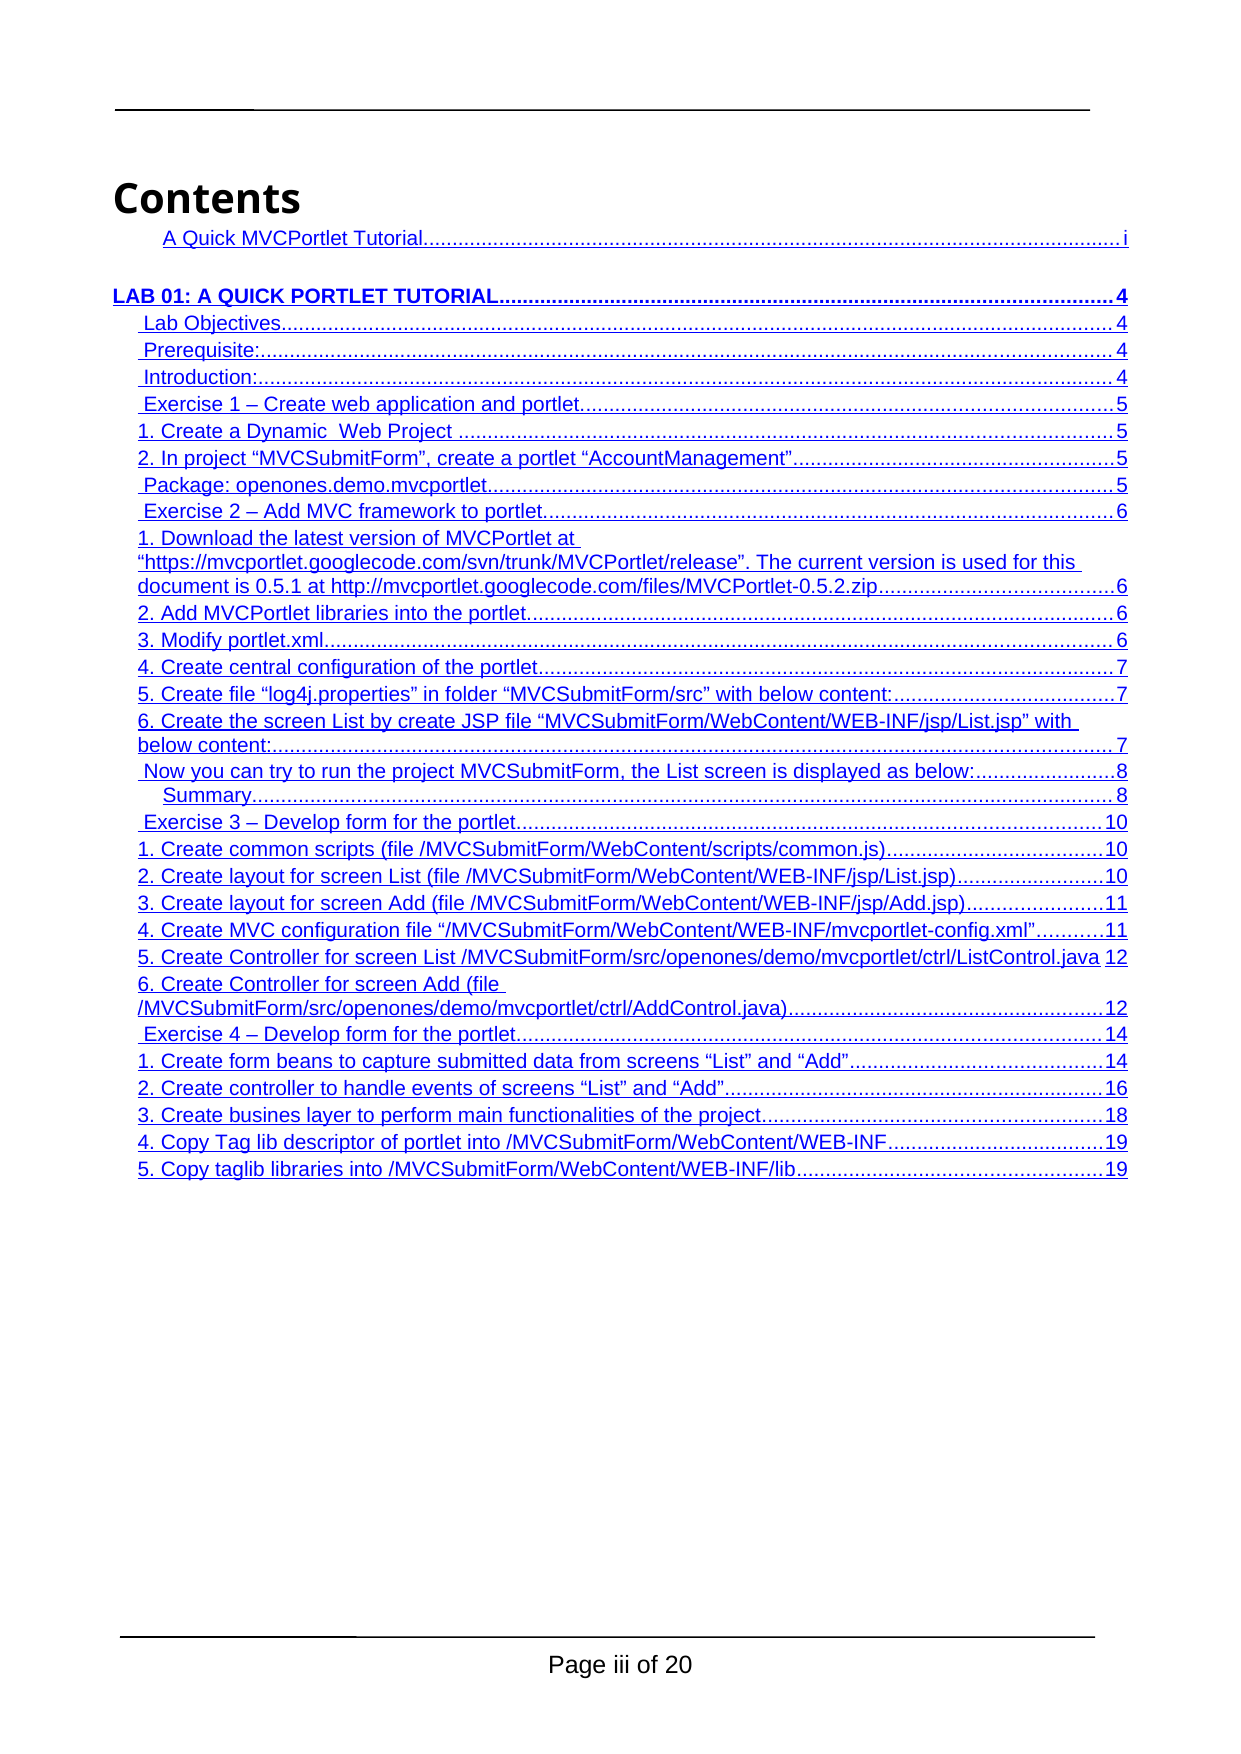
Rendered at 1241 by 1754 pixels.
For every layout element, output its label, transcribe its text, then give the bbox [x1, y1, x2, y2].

text 2. Create controller to handle events of screens “List” and “Add” 16 [137, 1076, 1128, 1097]
text Exercise 1 – Create web application and portlet. 5 [137, 392, 1128, 413]
text 6. Create Controller for screen Add (file /MVCSubmitForm/src/openones/demo/mvcportlet/ctrl/AddControl.java) 12 [137, 971, 1128, 1016]
text Contents [112, 169, 1128, 226]
text 5. Create Controller for screen List /MVCSubmitForm/src/openones/demo/mvcportlet/ctrl/ListControl.java 12 [137, 944, 1128, 968]
text Exercise 3 – Develop form for the portlet. 10 [137, 810, 1128, 831]
text Prerequisite: 4 [137, 338, 1128, 359]
text 2. In project “MVCSubmitForm”, create a portlet “AccountManagement” 5 [137, 446, 1128, 467]
text 5. Create file “log4j.properties” in folder “MVCSubmitForm/src” with below content: 7 [137, 682, 1128, 703]
text 4. Create MVC configuration file “/MVCSubmitForm/WebContent/WEB-INF/mvcportlet-config.xml” 11 [137, 918, 1128, 939]
text 1. Create a Dynamic Web Project 5 [137, 419, 1128, 440]
text 3. Create busines layer to perform main functionalities of the project 18 [137, 1103, 1128, 1124]
text 3. Modify portlet.xml 6 [137, 628, 1128, 649]
text 1. Create common scripts (file /MVCSubmitForm/WebContent/scripts/common.js) 10 [137, 837, 1128, 858]
text 1. Create form beans to capture submitted data from screens “List” and “Add” 14 [137, 1049, 1128, 1070]
text 5. Copy taglib libraries into /MVCSubmitForm/WebContent/WEB-INF/lib 19 [137, 1157, 1128, 1178]
text Summary 8 [162, 783, 1128, 804]
text 2. Create layout for screen List (file /MVCSubmitForm/WebContent/WEB-INF/jsp/List.jsp) 10 [137, 864, 1128, 885]
text 4. Create central configuration of the portlet 7 [137, 655, 1128, 676]
text Lab Objectives 4 [137, 311, 1128, 332]
text Now you can try to run the project MVCSubmitForm, the List screen is displayed as below: 8 [137, 759, 1128, 780]
text A Quick MVCPortlet Tutorial. i [162, 226, 1128, 247]
text Exercise 4 – Develop form for the portlet. 14 [137, 1022, 1128, 1043]
text Introduction: 4 [137, 365, 1128, 386]
text Exercise 2 – Add MVC framework to portlet. 6 [137, 499, 1128, 520]
text 4. Copy Tag lib descriptor of portlet into /MVCSubmitForm/WebContent/WEB-INF 19 [137, 1130, 1128, 1151]
text Package: openones.demo.mvcportlet 5 [137, 472, 1128, 493]
text 6. Create the screen List by create JSP file “MVCSubmitForm/WebContent/WEB-INF/jsp/List.jsp” with below content: 7 [137, 708, 1128, 753]
text 2. Add MVCPortlet libraries into the portlet. 6 [137, 601, 1128, 622]
text 3. Create layout for screen Add (file /MVCSubmitForm/WebContent/WEB-INF/jsp/Add.jsp) 11 [137, 891, 1128, 912]
text 1. Download the latest version of MVCPortlet at “https://mvcportlet.googlecode.com/svn/trunk/MVCPortlet/release”. The current version is used for this document is 0.5.1 at http://mvcportlet.googlecode.com/files/MVCPortlet-0.5.2.zip 6 [137, 526, 1128, 595]
text Lab 01: A quick portlet tutorial 4 [112, 279, 1128, 305]
